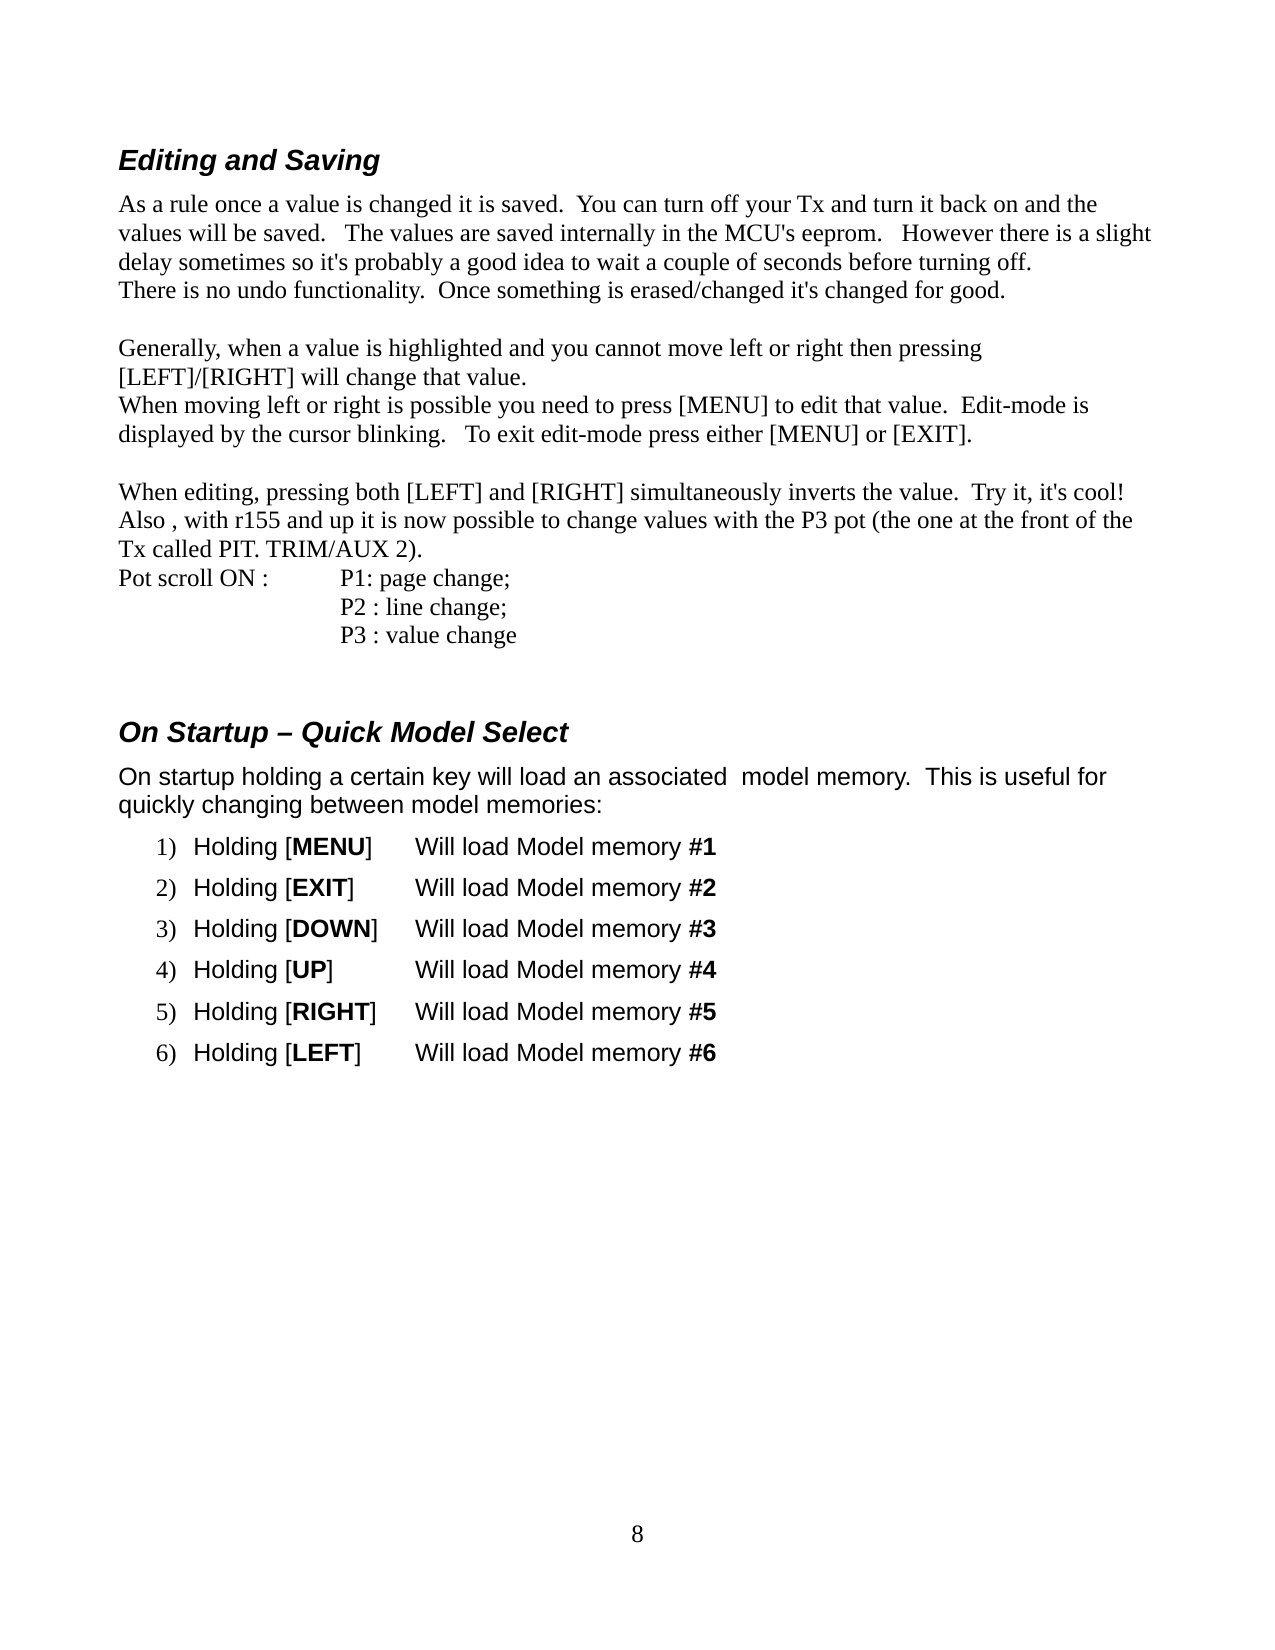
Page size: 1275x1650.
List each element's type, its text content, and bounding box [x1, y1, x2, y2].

text P3 : value change [118, 620, 1157, 649]
text As a rule once a value is changed it is saved. You can turn off your Tx and turn it back on and the values will be saved. The values are saved internally in the MCU's eeprom. However there is a slight delay sometimes so it's probably a good idea to wait a couple of seconds before turning off. [118, 189, 1157, 275]
subtitle Editing and Saving [118, 143, 1157, 177]
subtitle On Startup – Quick Model Select [118, 715, 1157, 749]
text On startup holding a certain key will load an associated model memory. This is useful for quickly changing between model memories: [118, 761, 1157, 819]
text Also , with r155 and up it is now possible to change values with the P3 pot (the one at the front of the Tx called PIT. TRIM/AUX 2). [118, 505, 1157, 563]
text When editing, pressing both [LEFT] and [RIGHT] simultaneously inverts the value. Try it, it's cool! [118, 477, 1157, 505]
list Holding [RIGHT] Will load Model memory #5 [156, 997, 1157, 1026]
text Generally, when a value is highlighted and you cannot move left or right then pressing [LEFT]/[RIGHT] will change that value. [118, 333, 1157, 390]
text P2 : line change; [118, 592, 1157, 620]
list Holding [UP] Will load Model memory #4 [156, 956, 1157, 984]
list Holding [EXIT] Will load Model memory #2 [156, 873, 1157, 902]
list Holding [DOWN] Will load Model memory #3 [156, 914, 1157, 943]
list Holding [MENU] Will load Model memory #1 [156, 831, 1157, 860]
text Pot scroll ON : P1: page change; [118, 563, 1157, 592]
list Holding [LEFT] Will load Model memory #6 [156, 1038, 1157, 1067]
text When moving left or right is possible you need to press [MENU] to edit that value. Edit-mode is displayed by the cursor blinking. To exit edit-mode press either [MENU] or [EXIT]. [118, 390, 1157, 448]
text There is no undo functionality. Once something is erased/changed it's changed for good. [118, 275, 1157, 304]
